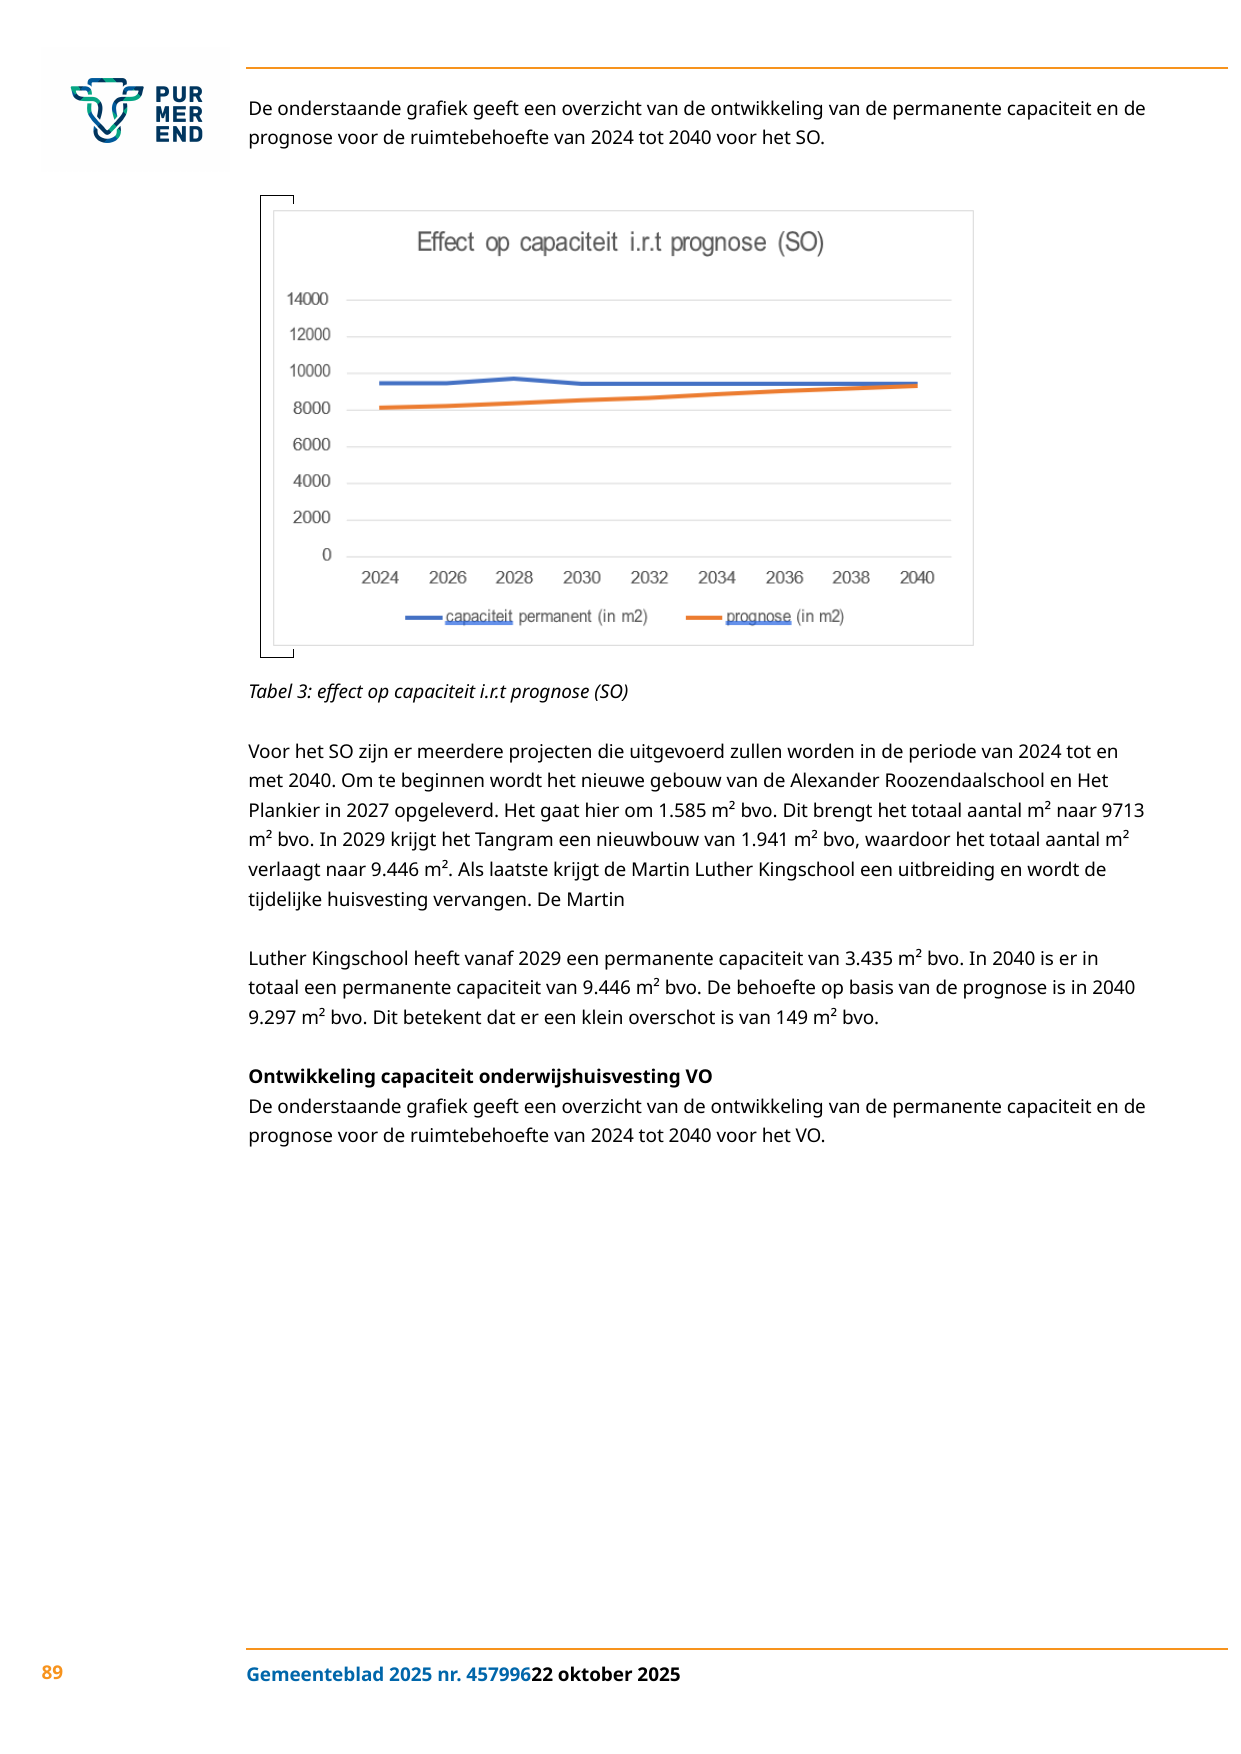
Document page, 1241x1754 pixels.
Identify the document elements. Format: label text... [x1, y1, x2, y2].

picture [41, 47, 231, 172]
text Voor het SO zijn er meerdere projecten die uitgevoerd zullen worden in de periode van 2024 tot en met 2040. Om te beginnen wordt het nieuwe gebouw van de Alexander Roozendaalschool en Het Plankier in 2027 opgeleverd. Het gaat hier om 1.585 m² bvo. Dit brengt het totaal aantal m² naar 9713 m² bvo. In 2029 krijgt het Tangram een nieuwbouw van 1.941 m² bvo, waardoor het totaal aantal m² verlaagt naar 9.446 m². Als laatste krijgt de Martin Luther Kingschool een uitbreiding en wordt de tijdelijke huisvesting vervangen. De Martin [248, 738, 1152, 912]
text Tabel 3: effect op capaciteit i.r.t prognose (SO) [248, 679, 1152, 704]
text De onderstaande grafiek geeft een overzicht van de ontwikkeling van de permanente capaciteit en de prognose voor de ruimtebehoefte van 2024 tot 2040 voor het VO. [248, 1093, 1152, 1148]
text Luther Kingschool heeft vanaf 2029 een permanente capaciteit van 3.435 m² bvo. In 2040 is er in totaal een permanente capaciteit van 9.446 m² bvo. De behoefte op basis van de prognose is in 2040 9.297 m² bvo. Dit betekent dat er een klein overschot is van 149 m² bvo. [248, 945, 1152, 1030]
text De onderstaande grafiek geeft een overzicht van de ontwikkeling van de permanente capaciteit en de prognose voor de ruimtebehoefte van 2024 tot 2040 voor het SO. [248, 95, 1152, 150]
picture [268, 204, 978, 649]
text Ontwikkeling capaciteit onderwijshuisvesting VO [248, 1063, 1152, 1089]
